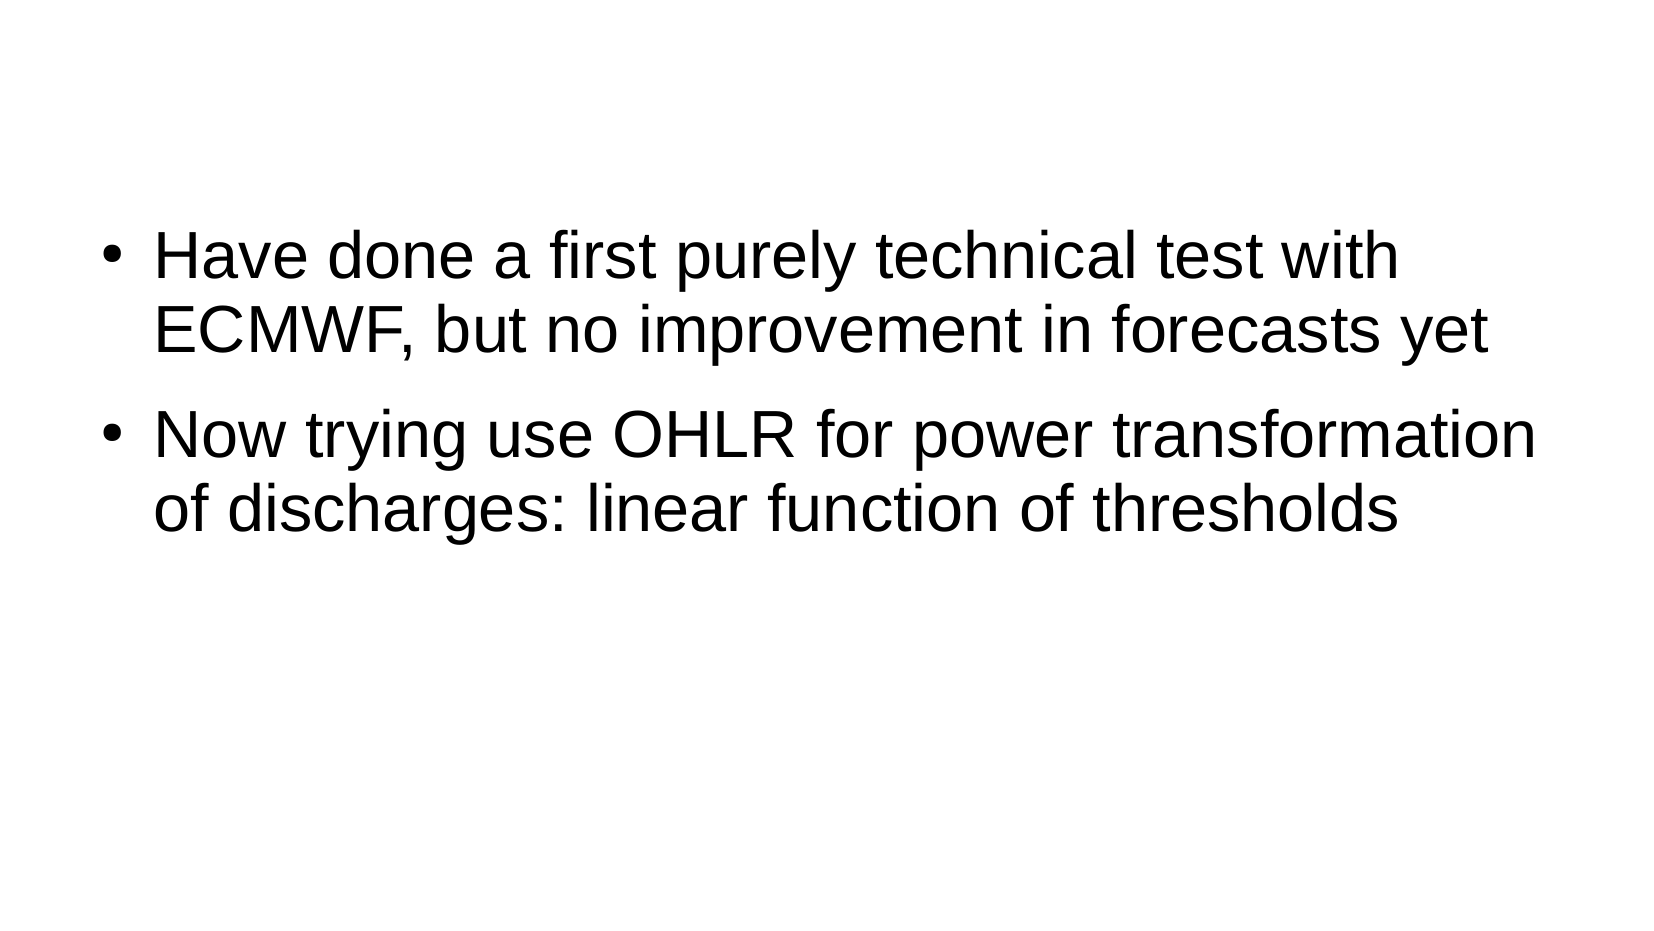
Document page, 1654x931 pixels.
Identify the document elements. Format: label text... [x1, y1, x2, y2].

list Have done a first purely technical test with ECMWF, but no improvement in forecasts yet Now trying use OHLR for power transformation of discharges: linear function of thresholds [82, 217, 1571, 758]
